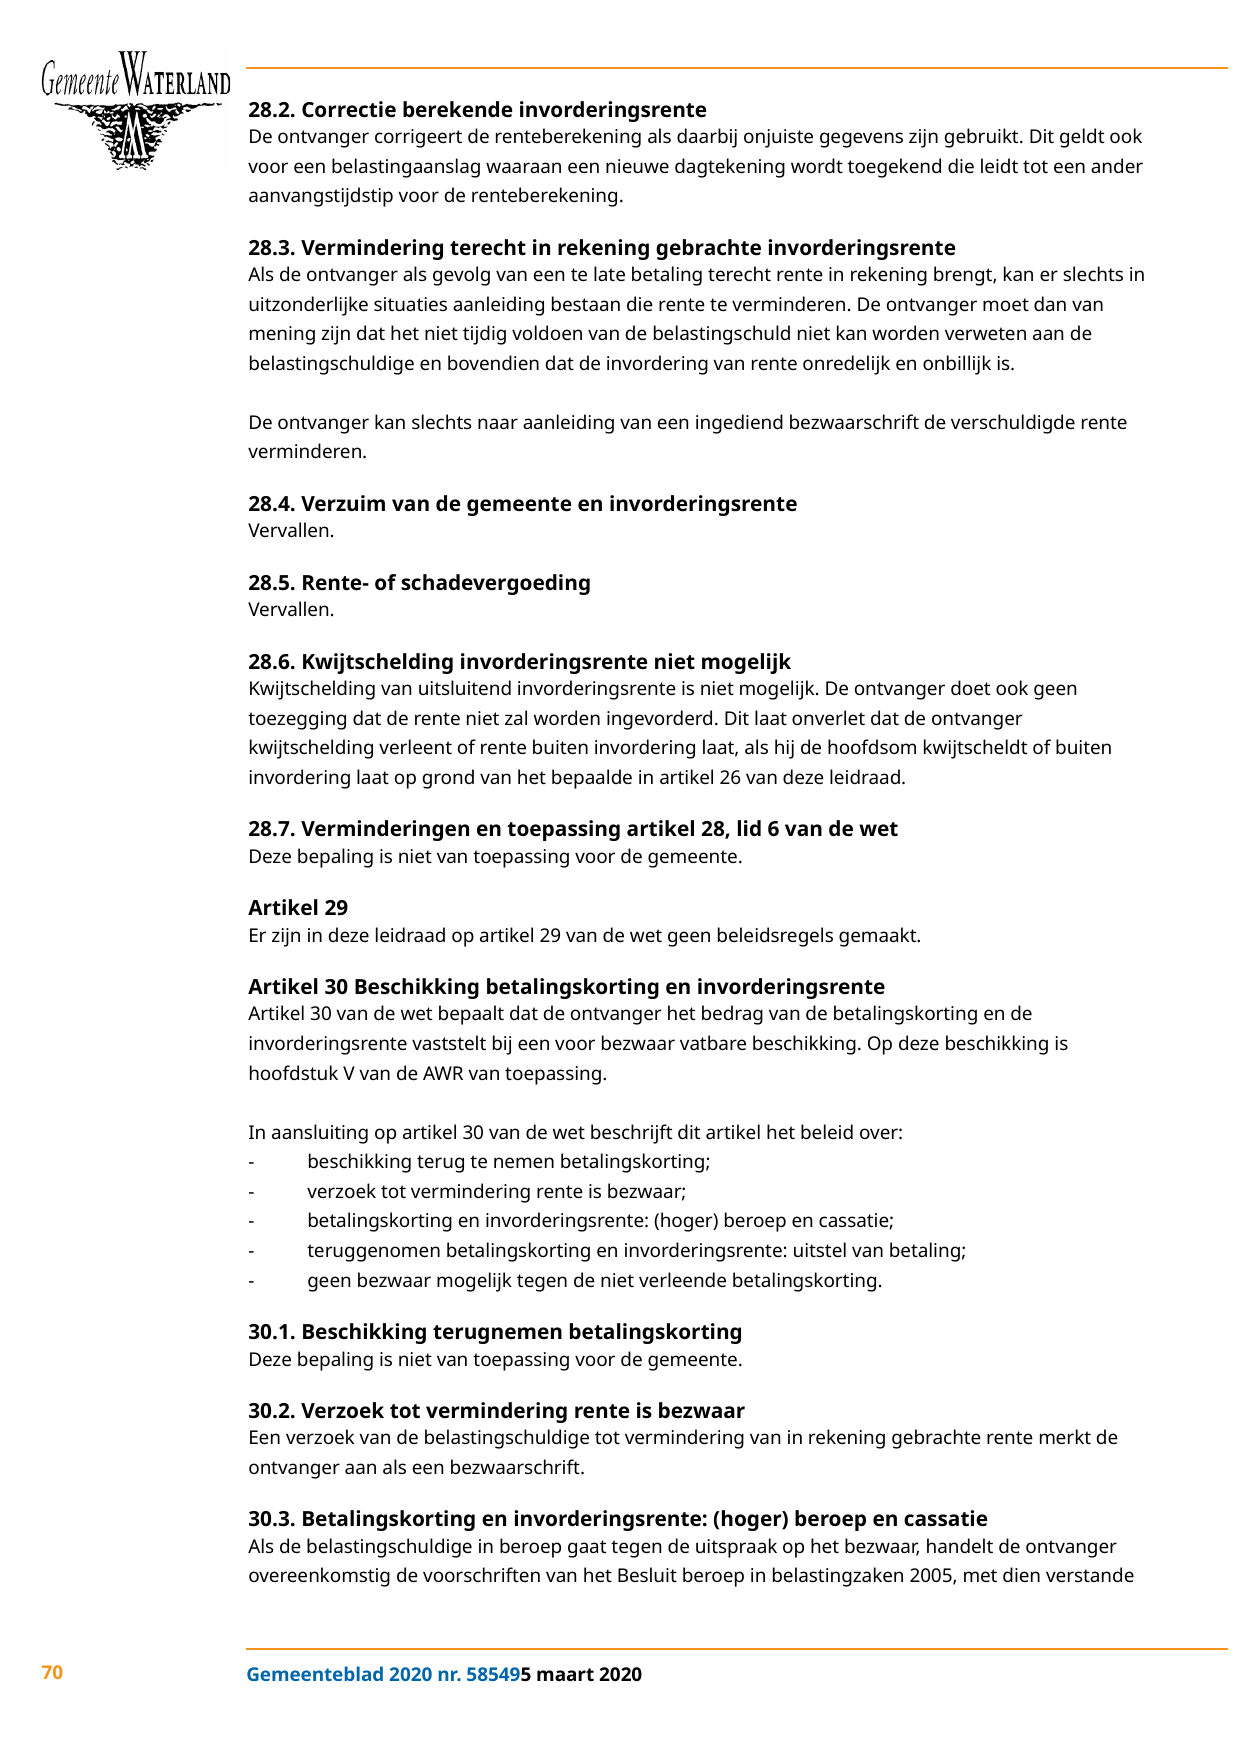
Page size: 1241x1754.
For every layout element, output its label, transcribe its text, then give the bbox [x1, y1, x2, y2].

list beschikking terug te nemen betalingskorting; [248, 1148, 1152, 1174]
text Artikel 30 van de wet bepaalt dat de ontvanger het bedrag van de betalingskorting en de invorderingsrente vaststelt bij een voor bezwaar vatbare beschikking. Op deze beschikking is hoofdstuk V van de AWR van toepassing. [248, 1001, 1152, 1086]
text 28.6. Kwijtschelding invorderingsrente niet mogelijk [248, 647, 1152, 675]
list teruggenomen betalingskorting en invorderingsrente: uitstel van betaling; [248, 1237, 1152, 1263]
text De ontvanger corrigeert de renteberekening als daarbij onjuiste gegevens zijn gebruikt. Dit geldt ook voor een belastingaanslag waaraan een nieuwe dagtekening wordt toegekend die leidt tot een ander aanvangstijdstip voor de renteberekening. [248, 123, 1152, 208]
text 30.2. Verzoek tot vermindering rente is bezwaar [248, 1396, 1152, 1424]
text 28.3. Vermindering terecht in rekening gebrachte invorderingsrente [248, 233, 1152, 261]
text Vervallen. [248, 518, 1152, 543]
list verzoek tot vermindering rente is bezwaar; [248, 1178, 1152, 1204]
text Artikel 29 [248, 893, 1152, 922]
text De ontvanger kan slechts naar aanleiding van een ingediend bezwaarschrift de verschuldigde rente verminderen. [248, 409, 1152, 464]
text Een verzoek van de belastingschuldige tot vermindering van in rekening gebrachte rente merkt de ontvanger aan als een bezwaarschrift. [248, 1424, 1152, 1480]
text Deze bepaling is niet van toepassing voor de gemeente. [248, 843, 1152, 869]
text 28.2. Correctie berekende invorderingsrente [248, 95, 1152, 123]
text 28.7. Verminderingen en toepassing artikel 28, lid 6 van de wet [248, 814, 1152, 843]
text Vervallen. [248, 596, 1152, 622]
text Als de ontvanger als gevolg van een te late betaling terecht rente in rekening brengt, kan er slechts in uitzonderlijke situaties aanleiding bestaan die rente te verminderen. De ontvanger moet dan van mening zijn dat het niet tijdig voldoen van de belastingschuld niet kan worden verweten aan de belastingschuldige en bovendien dat de invordering van rente onredelijk en onbillijk is. [248, 261, 1152, 376]
list geen bezwaar mogelijk tegen de niet verleende betalingskorting. [248, 1267, 1152, 1293]
text Kwijtschelding van uitsluitend invorderingsrente is niet mogelijk. De ontvanger doet ook geen toezegging dat de rente niet zal worden ingevorderd. Dit laat onverlet dat de ontvanger kwijtschelding verleent of rente buiten invordering laat, als hij de hoofdsom kwijtscheldt of buiten invordering laat op grond van het bepaalde in artikel 26 van deze leidraad. [248, 675, 1152, 790]
list betalingskorting en invorderingsrente: (hoger) beroep en cassatie; [248, 1208, 1152, 1233]
picture [41, 47, 231, 172]
text Artikel 30 Beschikking betalingskorting en invorderingsrente [248, 972, 1152, 1001]
text Deze bepaling is niet van toepassing voor de gemeente. [248, 1346, 1152, 1371]
text Er zijn in deze leidraad op artikel 29 van de wet geen beleidsregels gemaakt. [248, 922, 1152, 947]
text In aansluiting op artikel 30 van de wet beschrijft dit artikel het beleid over: [248, 1119, 1152, 1145]
text Als de belastingschuldige in beroep gaat tegen de uitspraak op het bezwaar, handelt de ontvanger overeenkomstig de voorschriften van het Besluit beroep in belastingzaken 2005, met dien verstande [248, 1533, 1152, 1588]
text 30.1. Beschikking terugnemen betalingskorting [248, 1317, 1152, 1346]
text 28.5. Rente- of schadevergoeding [248, 568, 1152, 596]
text 30.3. Betalingskorting en invorderingsrente: (hoger) beroep en cassatie [248, 1504, 1152, 1533]
text 28.4. Verzuim van de gemeente en invorderingsrente [248, 489, 1152, 518]
